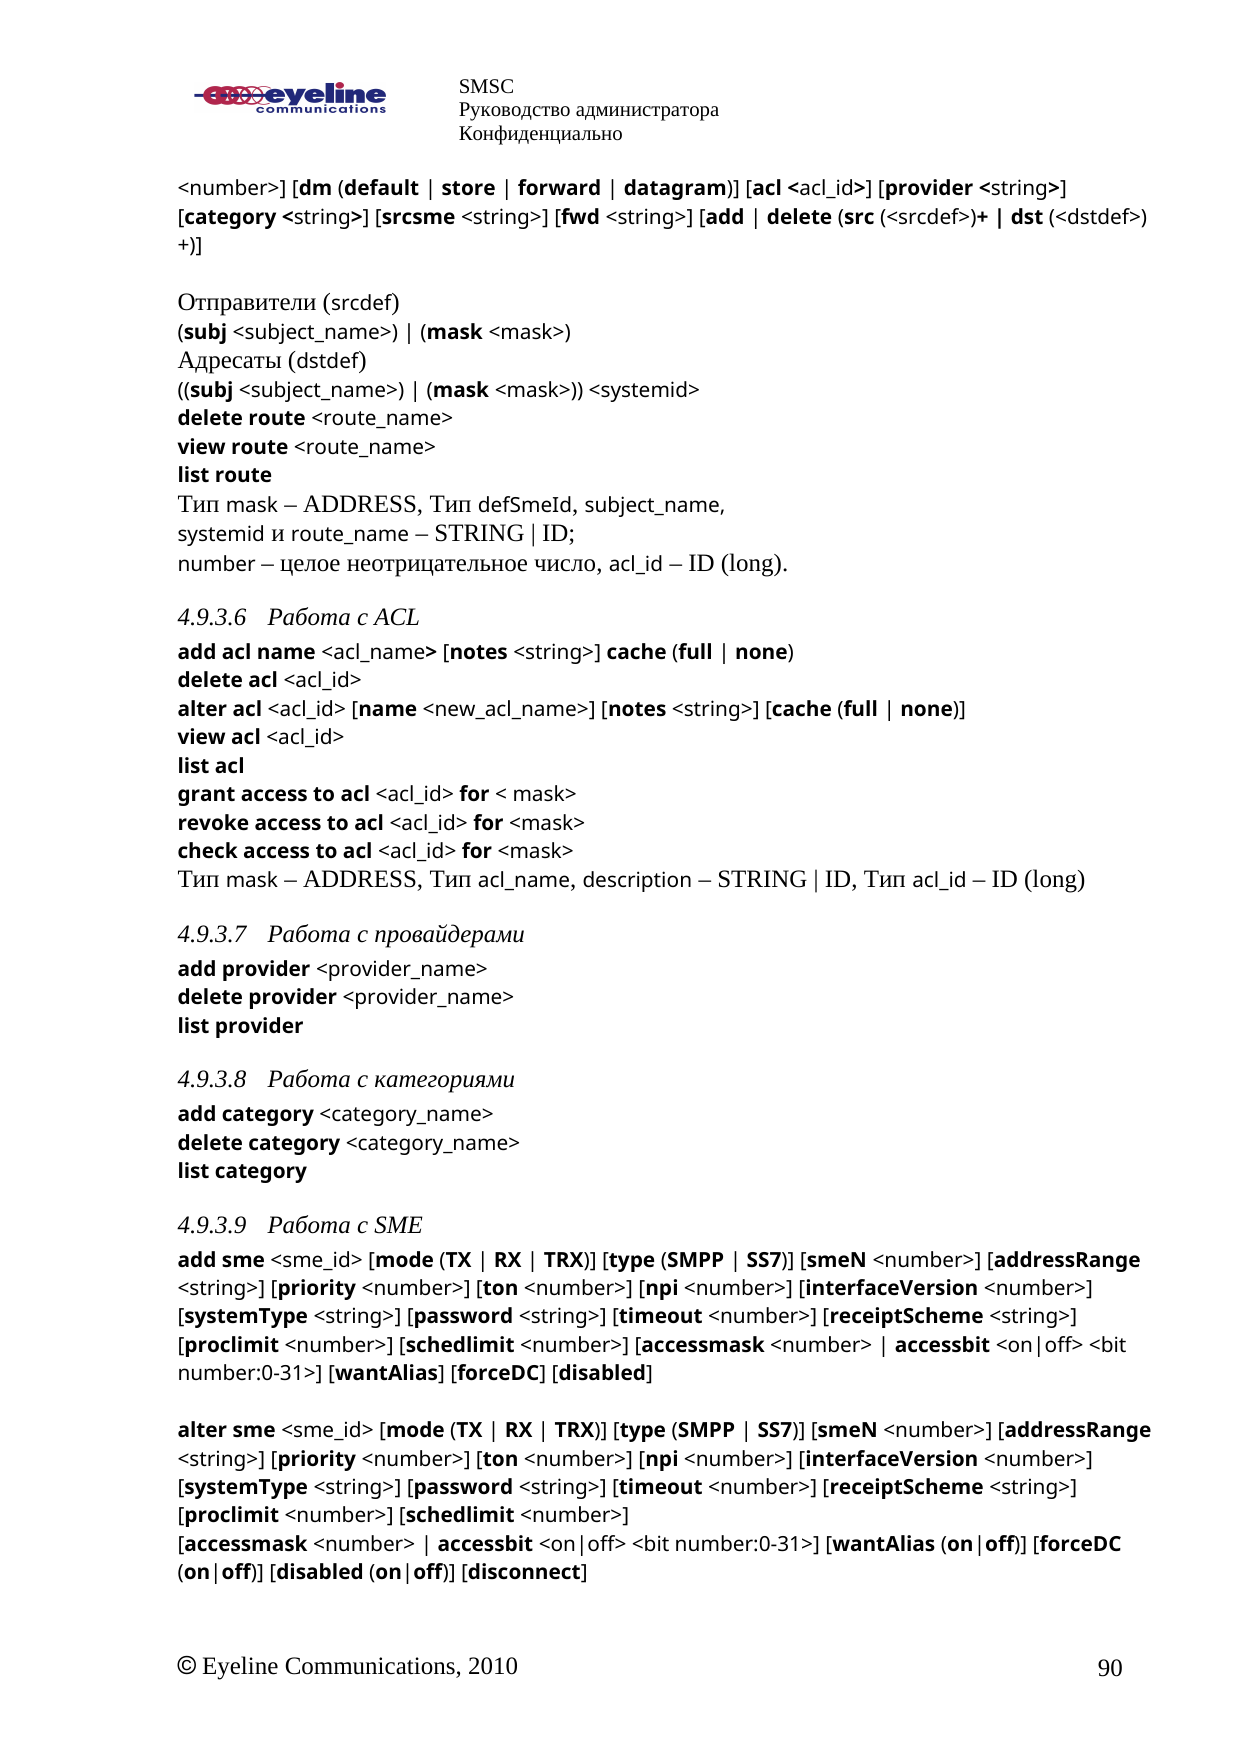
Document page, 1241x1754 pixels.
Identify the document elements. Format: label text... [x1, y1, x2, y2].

text Отправители (srcdef) [177, 287, 1152, 317]
text alter acl <acl_id> [name <new_acl_name>] [notes <string>] [cache (full | none)] [177, 694, 1152, 722]
text Тип mask – ADDRESS, Тип defSmeId, subject_name, [177, 489, 1152, 518]
text [accessmask <number> | accessbit <on|off> <bit number:0-31>] [wantAlias (on|off)] [forceDC (on|off)] [disabled (on|off)] [disconnect] [177, 1529, 1152, 1586]
text revoke access to acl <acl_id> for <mask> [177, 808, 1152, 836]
text grant access to acl <acl_id> for < mask> [177, 779, 1152, 808]
text add sme <sme_id> [mode (TX | RX | TRX)] [type (SMPP | SS7)] [smeN <number>] [addressRange <string>] [priority <number>] [ton <number>] [npi <number>] [interfaceVersion <number>] [systemType <string>] [password <string>] [timeout <number>] [receiptScheme <string>] [proclimit <number>] [schedlimit <number>] [accessmask <number> | accessbit <on|off> <bit number:0-31>] [wantAlias] [forceDC] [disabled] [177, 1245, 1152, 1387]
text view route <route_name> [177, 432, 1152, 460]
text delete acl <acl_id> [177, 666, 1152, 694]
text delete category <category_name> [177, 1128, 1152, 1156]
text list route [177, 460, 1152, 489]
text add acl name <acl_name> [notes <string>] cache (full | none) [177, 637, 1152, 666]
text ((subj <subject_name>) | (mask <mask>)) <systemid> [177, 375, 1152, 403]
text delete provider <provider_name> [177, 982, 1152, 1011]
text list provider [177, 1011, 1152, 1039]
subtitle Работа с SME [177, 1210, 1152, 1238]
subtitle Работа с провайдерами [177, 919, 1152, 948]
text view acl <acl_id> [177, 722, 1152, 751]
text add category <category_name> [177, 1099, 1152, 1128]
picture [194, 82, 386, 113]
subtitle Работа с категориями [177, 1064, 1152, 1093]
subtitle Работа с ACL [177, 602, 1152, 631]
text alter sme <sme_id> [mode (TX | RX | TRX)] [type (SMPP | SS7)] [smeN <number>] [addressRange <string>] [priority <number>] [ton <number>] [npi <number>] [interfaceVersion <number>] [systemType <string>] [password <string>] [timeout <number>] [receiptScheme <string>] [proclimit <number>] [schedlimit <number>] [177, 1415, 1152, 1529]
text add provider <provider_name> [177, 954, 1152, 982]
text list category [177, 1156, 1152, 1185]
text (subj <subject_name>) | (mask <mask>) [177, 317, 1152, 345]
text Тип mask – ADDRESS, Тип acl_name, description – STRING | ID, Тип acl_id – ID (long) [177, 864, 1152, 894]
text list acl [177, 751, 1152, 779]
text <number>] [dm (default | store | forward | datagram)] [acl <acl_id>] [provider <string>] [category <string>] [srcsme <string>] [fwd <string>] [add | delete (src (<srcdef>)+ | dst (<dstdef>)+)] [177, 173, 1152, 259]
text delete route <route_name> [177, 403, 1152, 432]
text systemid и route_name – STRING | ID; [177, 518, 1152, 548]
text Адресаты (dstdef) [177, 345, 1152, 375]
text number – целое неотрицательное число, acl_id – ID (long). [177, 548, 1152, 577]
text check access to acl <acl_id> for <mask> [177, 836, 1152, 864]
